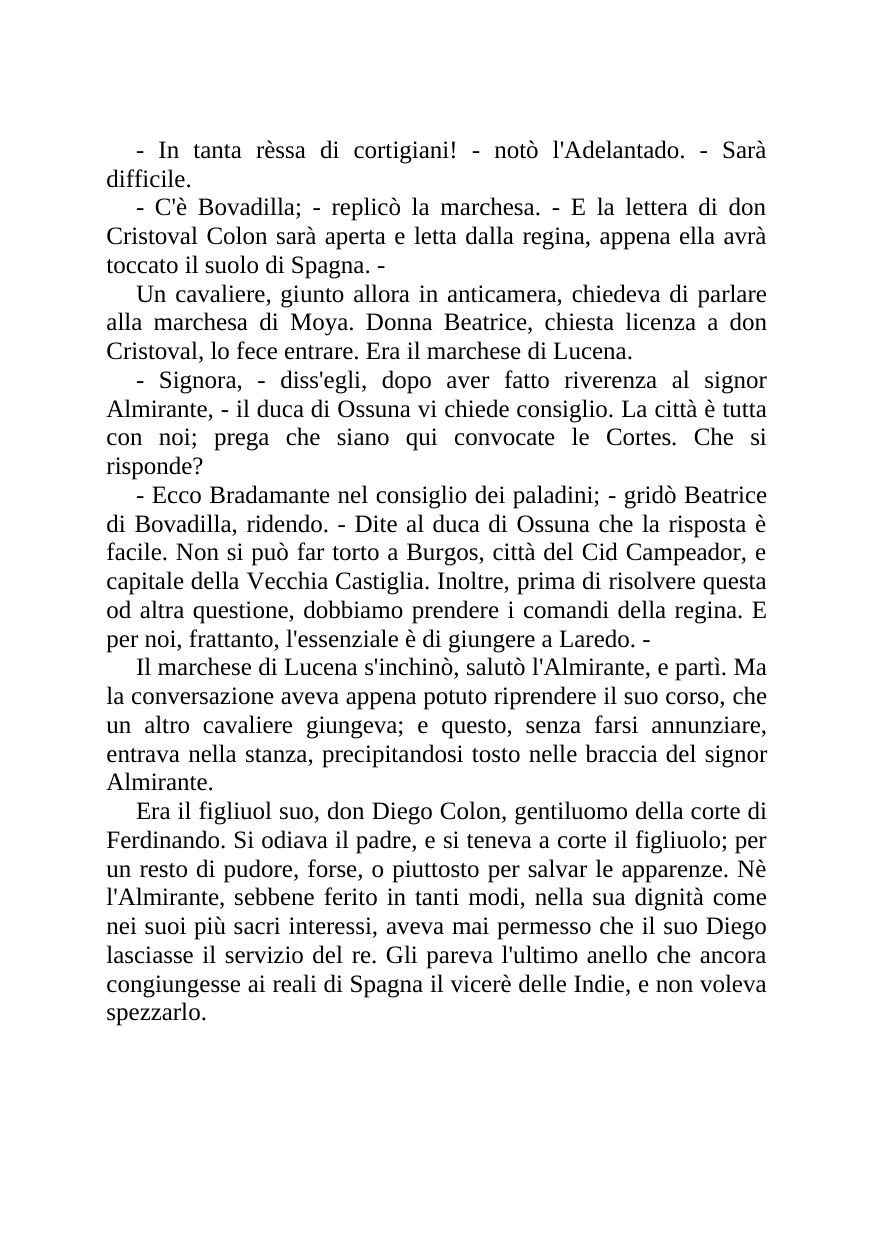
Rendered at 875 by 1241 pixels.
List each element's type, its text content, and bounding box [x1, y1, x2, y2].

text - C'è Bovadilla; - replicò la marchesa. - E la lettera di don Cristoval Colon sarà aperta e letta dalla regina, appena ella avrà toccato il suolo di Spagna. - [106, 192, 768, 279]
text - Ecco Bradamante nel consiglio dei paladini; - gridò Beatrice di Bovadilla, ridendo. - Dite al duca di Ossuna che la risposta è facile. Non si può far torto a Burgos, città del Cid Campeador, e capitale della Vecchia Castiglia. Inoltre, prima di risolvere questa od altra questione, dobbiamo prendere i comandi della regina. E per noi, frattanto, l'essenziale è di giungere a Laredo. - [106, 480, 768, 652]
text Il marchese di Lucena s'inchinò, salutò l'Almirante, e partì. Ma la conversazione aveva appena potuto riprendere il suo corso, che un altro cavaliere giungeva; e questo, senza farsi annunziare, entrava nella stanza, precipitandosi tosto nelle braccia del signor Almirante. [106, 652, 768, 796]
text - In tanta rèssa di cortigiani! - notò l'Adelantado. - Sarà difficile. [106, 135, 768, 192]
text Era il figliuol suo, don Diego Colon, gentiluomo della corte di Ferdinando. Si odiava il padre, e si teneva a corte il figliuolo; per un resto di pudore, forse, o piuttosto per salvar le apparenze. Nè l'Almirante, sebbene ferito in tanti modi, nella sua dignità come nei suoi più sacri interessi, aveva mai permesso che il suo Diego lasciasse il servizio del re. Gli pareva l'ultimo anello che ancora congiungesse ai reali di Spagna il vicerè delle Indie, e non voleva spezzarlo. [106, 796, 768, 1026]
text Un cavaliere, giunto allora in anticamera, chiedeva di parlare alla marchesa di Moya. Donna Beatrice, chiesta licenza a don Cristoval, lo fece entrare. Era il marchese di Lucena. [106, 279, 768, 365]
text - Signora, - diss'egli, dopo aver fatto riverenza al signor Almirante, - il duca di Ossuna vi chiede consiglio. La città è tutta con noi; prega che siano qui convocate le Cortes. Che si risponde? [106, 365, 768, 480]
